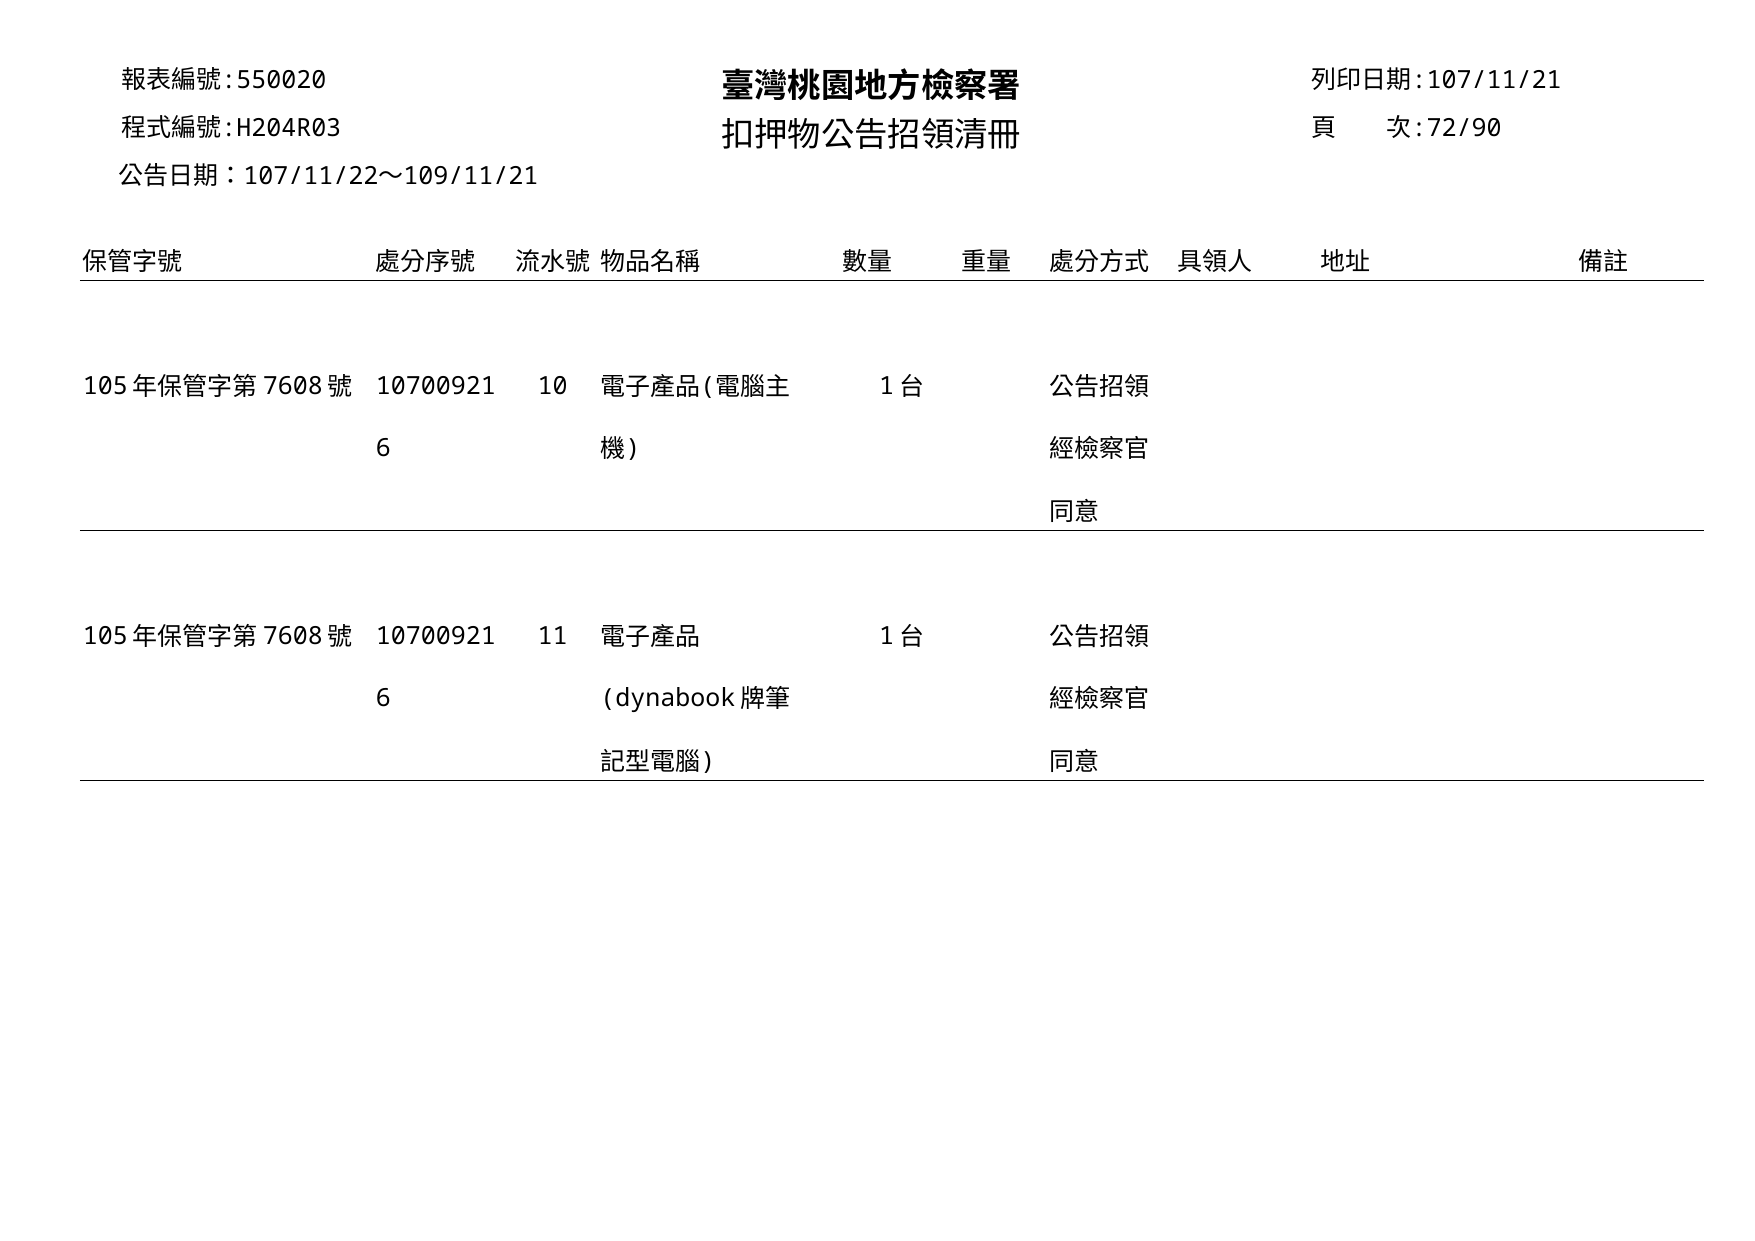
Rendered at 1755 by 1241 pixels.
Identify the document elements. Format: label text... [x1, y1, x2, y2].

table_header 重量 [927, 218, 1046, 280]
table_cell 107009216 [373, 531, 507, 780]
table_cell [927, 531, 1046, 780]
table_cell 電子產品(dynabook牌筆記型電腦) [597, 531, 807, 780]
table_header 備註 [1575, 218, 1704, 280]
table_header 保管字號 [80, 218, 373, 280]
table_header 地址 [1317, 218, 1575, 280]
table_cell [927, 281, 1046, 530]
table_cell [1575, 281, 1704, 530]
table_cell 107009216 [373, 281, 507, 530]
table_cell 電子產品(電腦主機) [597, 281, 807, 530]
table_cell 105年保管字第7608號 [80, 281, 373, 530]
table_cell 1台 [808, 281, 927, 530]
table_cell [1175, 281, 1317, 530]
table_cell [1575, 531, 1704, 780]
table_cell [1317, 531, 1575, 780]
table_cell 公告招領經檢察官同意 [1046, 281, 1175, 530]
table_cell 11 [507, 531, 597, 780]
table_header 具領人 [1175, 218, 1317, 280]
table_cell 10 [507, 281, 597, 530]
table_header 處分序號 [373, 218, 507, 280]
table_cell [1317, 281, 1575, 530]
table_header 物品名稱 [597, 218, 807, 280]
table_cell 105年保管字第7608號 [80, 531, 373, 780]
table_cell 1台 [808, 531, 927, 780]
table_header 流水號 [507, 218, 597, 280]
table_header 處分方式 [1046, 218, 1175, 280]
table_cell 公告招領經檢察官同意 [1046, 531, 1175, 780]
table_header 數量 [808, 218, 927, 280]
table_cell [1175, 531, 1317, 780]
